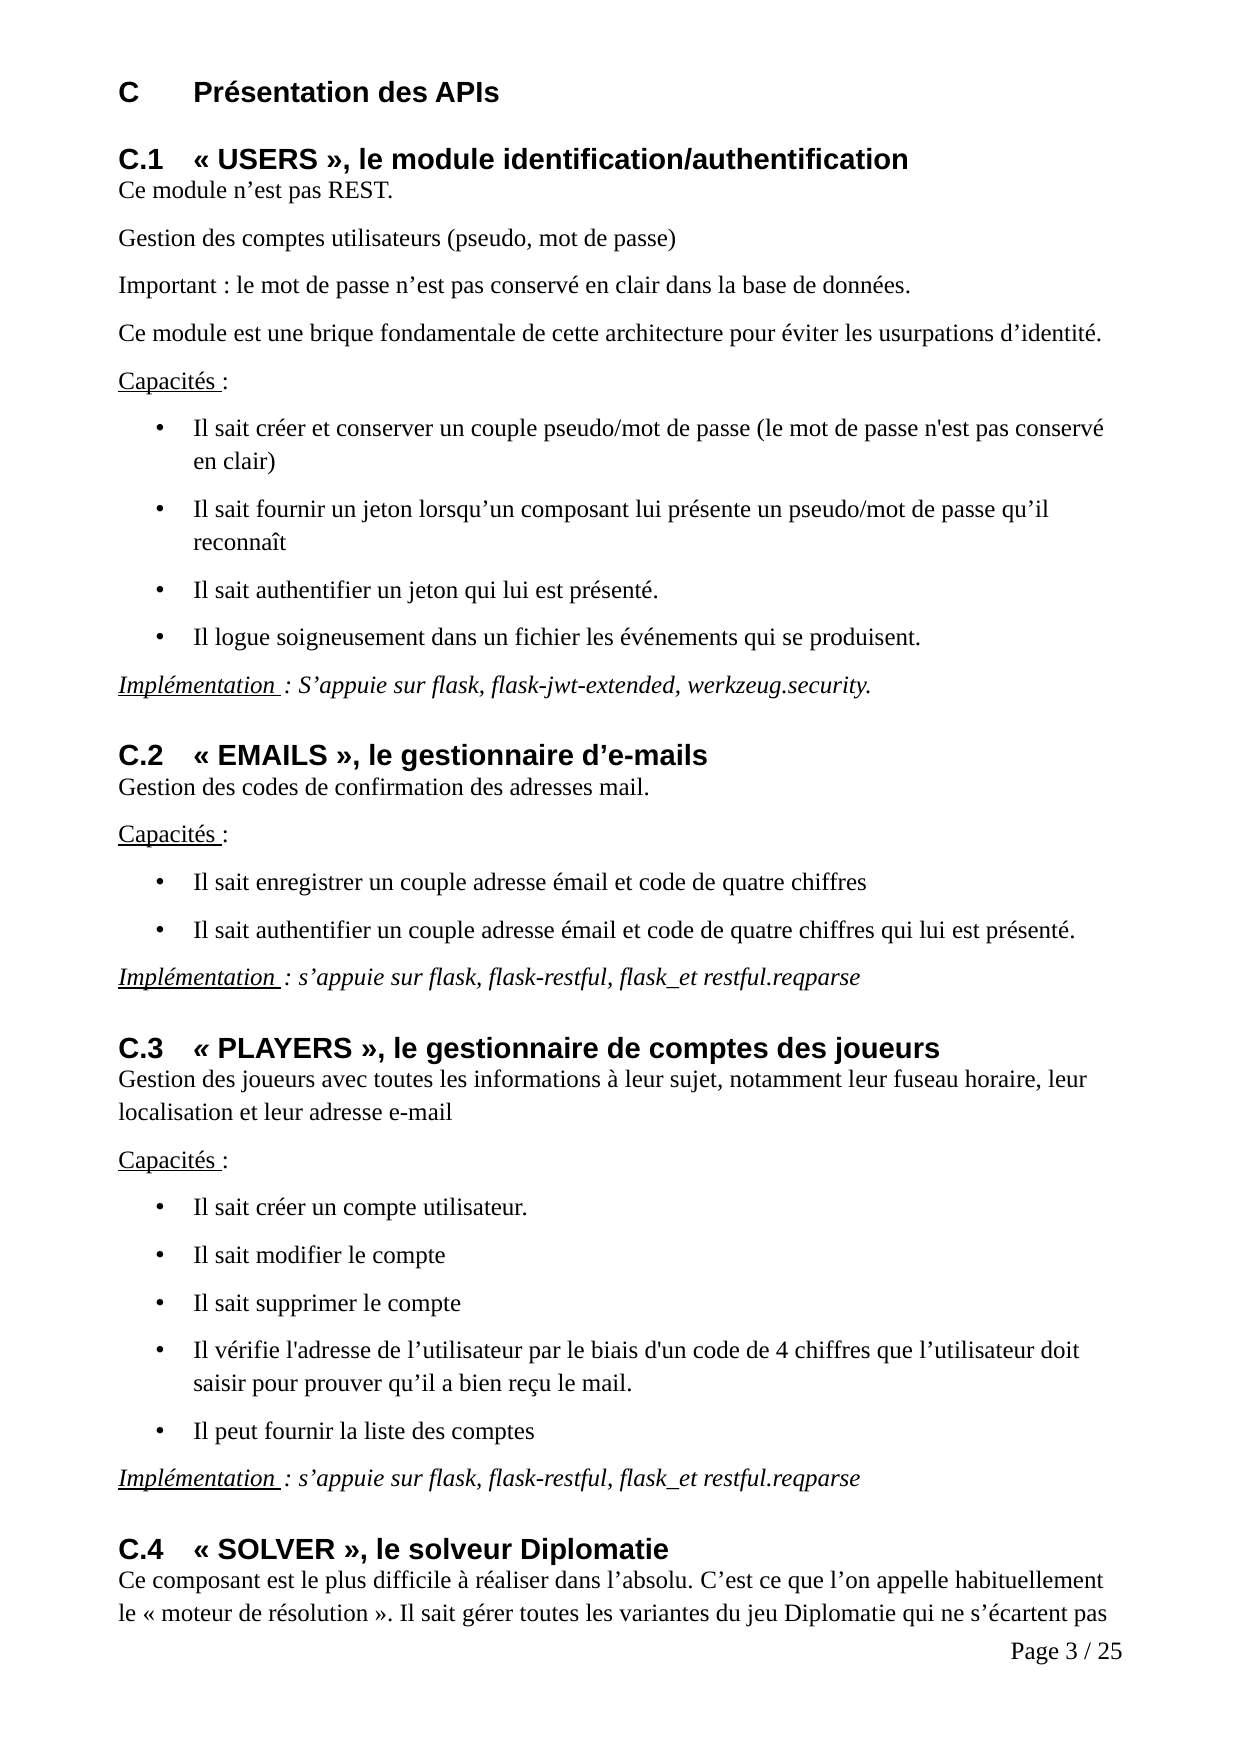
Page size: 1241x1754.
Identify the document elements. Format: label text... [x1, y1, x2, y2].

text Important : le mot de passe n’est pas conservé en clair dans la base de données. [118, 271, 1122, 299]
subtitle « USERS », le module identification/authentification [118, 142, 1122, 175]
text Capacités : [118, 819, 1122, 848]
list Il logue soigneusement dans un fichier les événements qui se produisent. [156, 622, 1122, 651]
subtitle Présentation des APIs [118, 75, 1122, 108]
subtitle « SOLVER », le solveur Diplomatie [118, 1532, 1122, 1566]
subtitle « PLAYERS », le gestionnaire de comptes des joueurs [118, 1031, 1122, 1064]
text Implémentation : s’appuie sur flask, flask-restful, flask_et restful.reqparse [118, 962, 1122, 991]
text Ce composant est le plus difficile à réaliser dans l’absolu. C’est ce que l’on appelle habituellement le « moteur de résolution ». Il sait gérer toutes les variantes du jeu Diplomatie qui ne s’écartent pas [118, 1566, 1122, 1627]
list Il sait fournir un jeton lorsqu’un composant lui présente un pseudo/mot de passe qu’il reconnaît [156, 494, 1122, 556]
list Il sait modifier le compte [156, 1240, 1122, 1269]
text Ce module est une brique fondamentale de cette architecture pour éviter les usurpations d’identité. [118, 318, 1122, 347]
list Il sait créer et conserver un couple pseudo/mot de passe (le mot de passe n'est pas conservé en clair) [156, 413, 1122, 475]
text Gestion des comptes utilisateurs (pseudo, mot de passe) [118, 223, 1122, 252]
list Il vérifie l'adresse de l’utilisateur par le biais d'un code de 4 chiffres que l’utilisateur doit saisir pour prouver qu’il a bien reçu le mail. [156, 1335, 1122, 1397]
subtitle « EMAILS », le gestionnaire d’e-mails [118, 738, 1122, 772]
text Implémentation : s’appuie sur flask, flask-restful, flask_et restful.reqparse [118, 1463, 1122, 1492]
list Il sait enregistrer un couple adresse émail et code de quatre chiffres [156, 867, 1122, 896]
text Capacités : [118, 1145, 1122, 1174]
text Implémentation : S’appuie sur flask, flask-jwt-extended, werkzeug.security. [118, 670, 1122, 699]
list Il sait authentifier un jeton qui lui est présenté. [156, 575, 1122, 603]
list Il sait créer un compte utilisateur. [156, 1192, 1122, 1221]
list Il peut fournir la liste des comptes [156, 1416, 1122, 1445]
text Gestion des codes de confirmation des adresses mail. [118, 772, 1122, 801]
text Capacités : [118, 366, 1122, 394]
text Gestion des joueurs avec toutes les informations à leur sujet, notamment leur fuseau horaire, leur localisation et leur adresse e-mail [118, 1064, 1122, 1126]
list Il sait supprimer le compte [156, 1288, 1122, 1316]
list Il sait authentifier un couple adresse émail et code de quatre chiffres qui lui est présenté. [156, 915, 1122, 943]
text Ce module n’est pas REST. [118, 175, 1122, 204]
